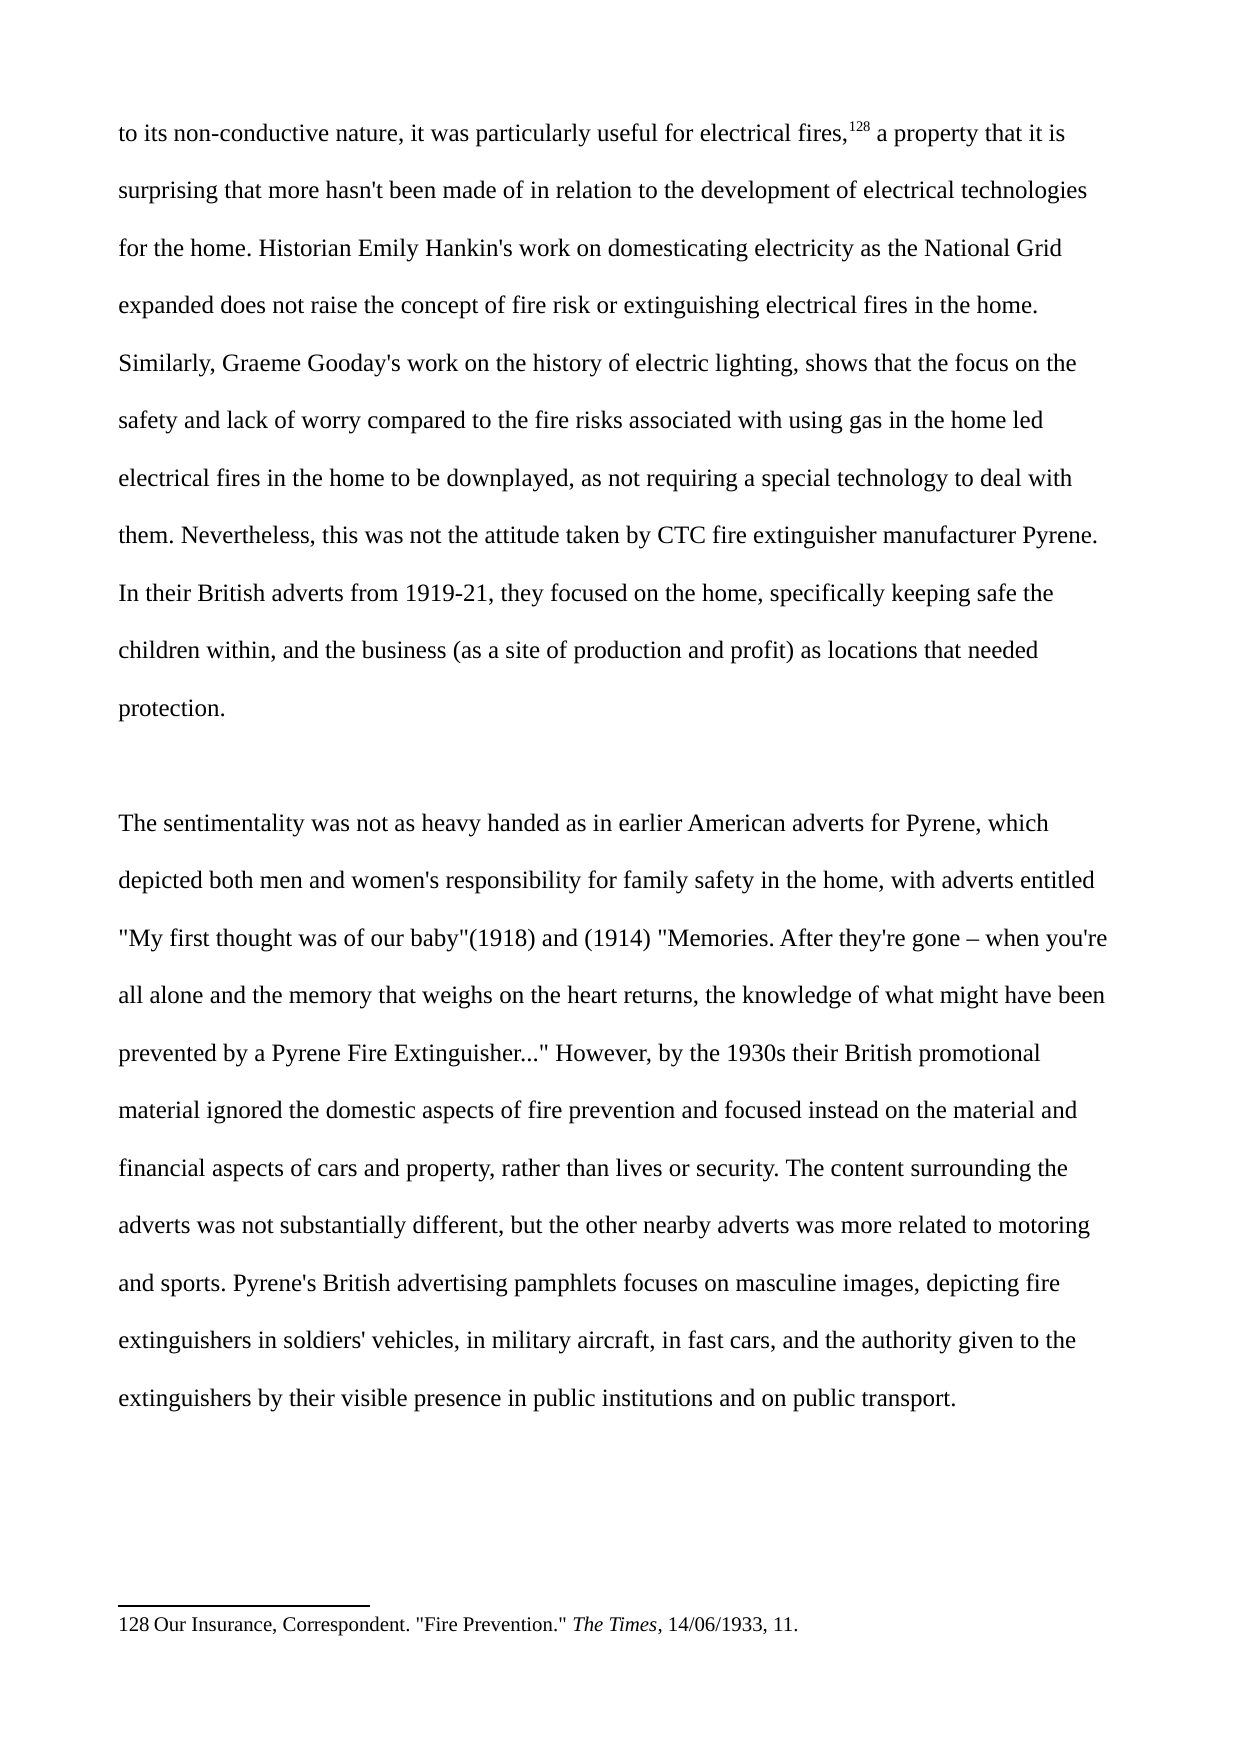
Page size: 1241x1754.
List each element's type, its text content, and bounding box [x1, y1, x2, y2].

text The sentimentality was not as heavy handed as in earlier American adverts for Pyrene, which depicted both men and women's responsibility for family safety in the home, with adverts entitled "My first thought was of our baby"(1918) and (1914) "Memories. After they're gone – when you're all alone and the memory that weighs on the heart returns, the knowledge of what might have been prevented by a Pyrene Fire Extinguisher..." However, by the 1930s their British promotional material ignored the domestic aspects of fire prevention and focused instead on the material and financial aspects of cars and property, rather than lives or security. The content surrounding the adverts was not substantially different, but the other nearby adverts was more related to motoring and sports. Pyrene's British advertising pamphlets focuses on masculine images, depicting fire extinguishers in soldiers' vehicles, in military aircraft, in fast cars, and the authority given to the extinguishers by their visible presence in public institutions and on public transport. [118, 808, 1122, 1412]
text Our Insurance, Correspondent. "Fire Prevention." The Times, 14/06/1933, 11. [118, 1612, 1122, 1636]
text to its non-conductive nature, it was particularly useful for electrical fires, a property that it is surprising that more hasn't been made of in relation to the development of electrical technologies for the home. Historian Emily Hankin's work on domesticating electricity as the National Grid expanded does not raise the concept of fire risk or extinguishing electrical fires in the home. Similarly, Graeme Gooday's work on the history of electric lighting, shows that the focus on the safety and lack of worry compared to the fire risks associated with using gas in the home led electrical fires in the home to be downplayed, as not requiring a special technology to deal with them. Nevertheless, this was not the attitude taken by CTC fire extinguisher manufacturer Pyrene. In their British adverts from 1919-21, they focused on the home, specifically keeping safe the children within, and the business (as a site of production and profit) as locations that needed protection. [118, 118, 1122, 722]
